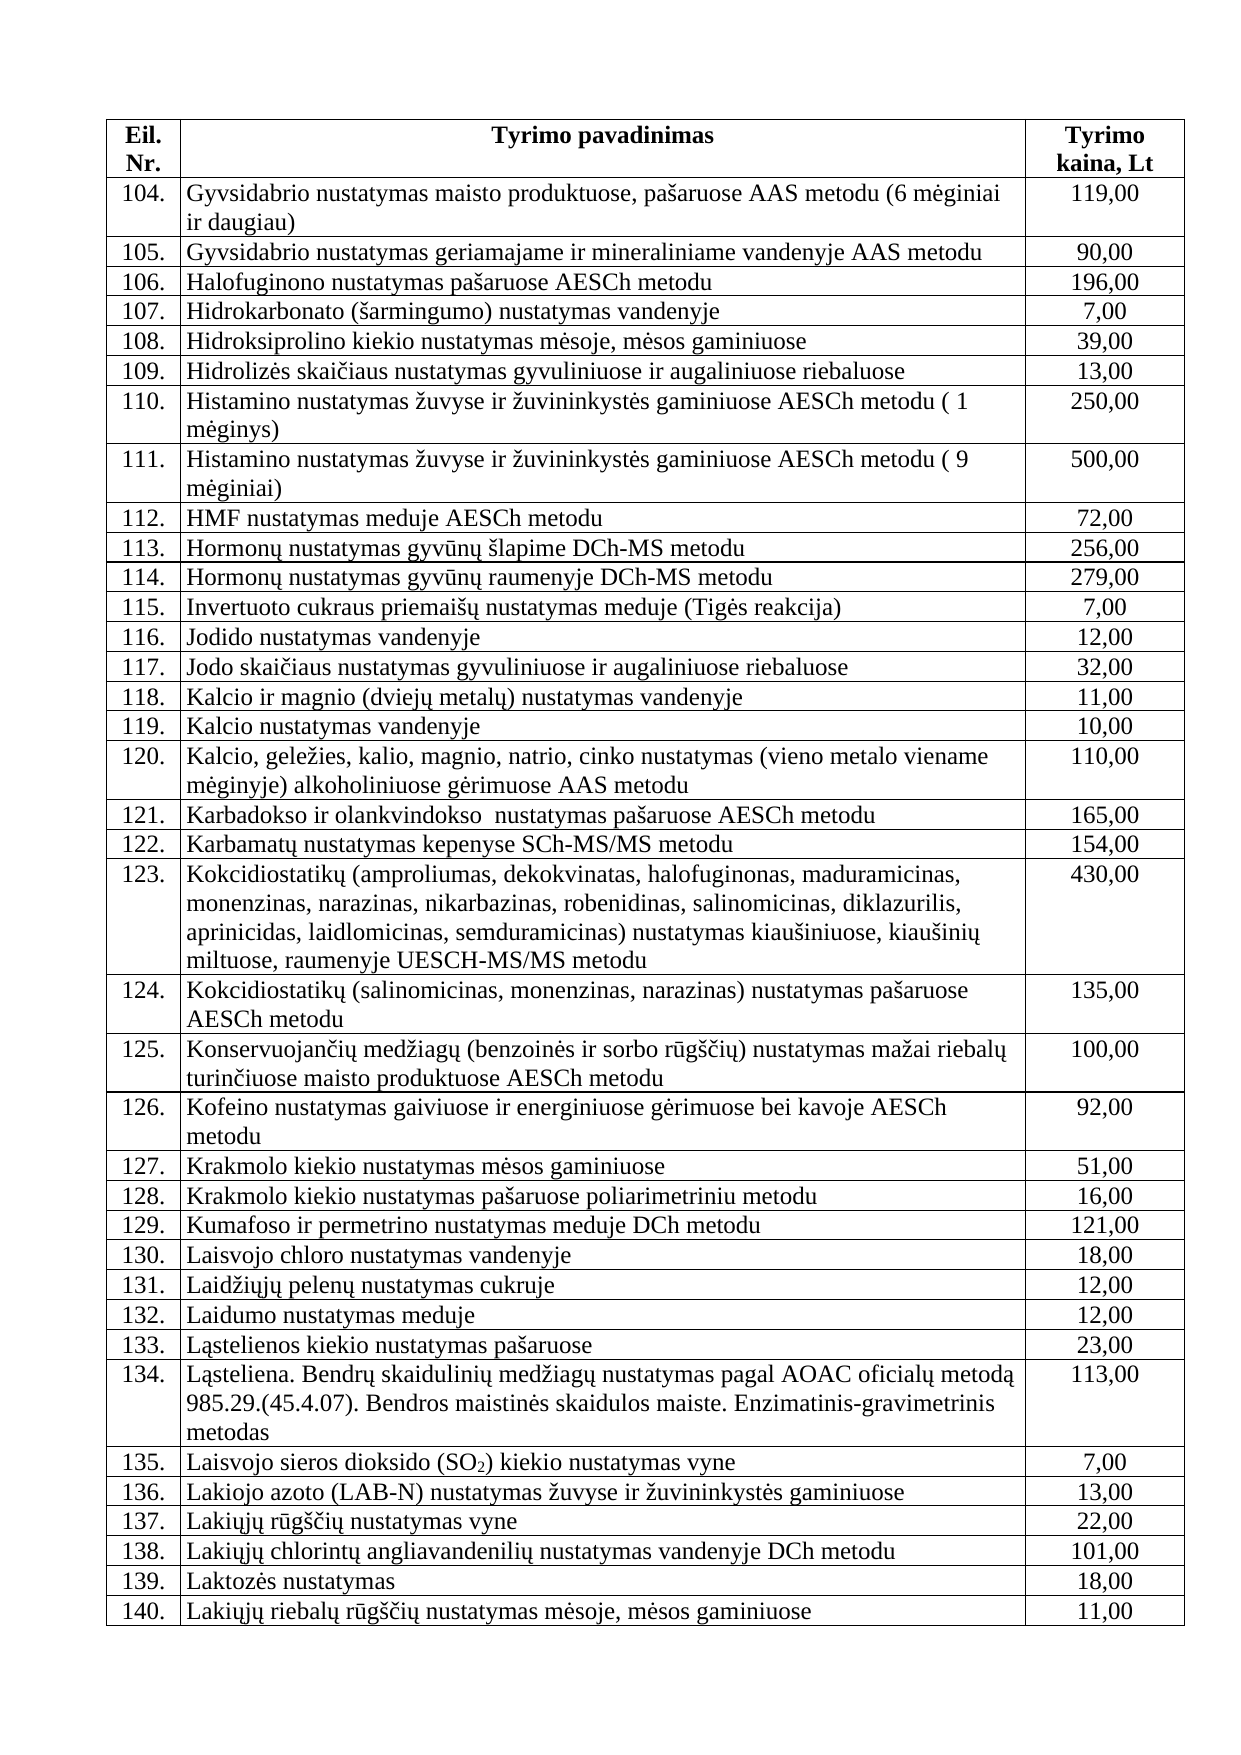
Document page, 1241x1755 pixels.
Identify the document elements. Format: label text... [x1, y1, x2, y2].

table_cell 10,00 [1026, 711, 1184, 740]
table_cell 109. [107, 356, 180, 385]
table_cell Invertuoto cukraus priemaišų nustatymas meduje (Tigės reakcija) [181, 592, 1025, 621]
table_cell 13,00 [1026, 356, 1184, 385]
table_cell 11,00 [1026, 682, 1184, 710]
table_cell Hormonų nustatymas gyvūnų raumenyje DCh-MS metodu [181, 563, 1025, 591]
table_cell 129. [107, 1211, 180, 1239]
table_cell Laidumo nustatymas meduje [181, 1300, 1025, 1329]
table_cell 196,00 [1026, 267, 1184, 295]
table_cell 7,00 [1026, 592, 1184, 621]
table_cell 134. [107, 1360, 180, 1446]
table_cell Halofuginono nustatymas pašaruose AESCh metodu [181, 267, 1025, 295]
table_cell 137. [107, 1506, 180, 1535]
table_cell 122. [107, 830, 180, 858]
table_cell 119,00 [1026, 178, 1184, 236]
table_cell 11,00 [1026, 1596, 1184, 1624]
table_cell Laisvojo sieros dioksido (SO2) kiekio nustatymas vyne [181, 1447, 1025, 1476]
table_cell Lakiųjų chlorintų angliavandenilių nustatymas vandenyje DCh metodu [181, 1536, 1025, 1565]
table_cell 124. [107, 975, 180, 1033]
table_cell Ląstelienos kiekio nustatymas pašaruose [181, 1330, 1025, 1358]
table_cell HMF nustatymas meduje AESCh metodu [181, 503, 1025, 532]
table_cell 23,00 [1026, 1330, 1184, 1358]
table_cell Laidžiųjų pelenų nustatymas cukruje [181, 1270, 1025, 1299]
table_cell 135. [107, 1447, 180, 1476]
table_cell Laisvojo chloro nustatymas vandenyje [181, 1240, 1025, 1269]
table_cell 250,00 [1026, 386, 1184, 443]
table_cell 112. [107, 503, 180, 532]
table_cell 130. [107, 1240, 180, 1269]
table_header Tyrimo kaina, Lt [1026, 120, 1184, 177]
table_cell 139. [107, 1566, 180, 1595]
table_cell 126. [107, 1093, 180, 1150]
table_cell 121,00 [1026, 1211, 1184, 1239]
table_cell 7,00 [1026, 296, 1184, 325]
table_cell Jodo skaičiaus nustatymas gyvuliniuose ir augaliniuose riebaluose [181, 652, 1025, 681]
table_cell Kumafoso ir permetrino nustatymas meduje DCh metodu [181, 1211, 1025, 1239]
table_cell 154,00 [1026, 830, 1184, 858]
table_cell Histamino nustatymas žuvyse ir žuvininkystės gaminiuose AESCh metodu ( 1 mėginys) [181, 386, 1025, 443]
table_cell 123. [107, 859, 180, 974]
table_cell 32,00 [1026, 652, 1184, 681]
table_cell Kalcio nustatymas vandenyje [181, 711, 1025, 740]
table_cell 16,00 [1026, 1181, 1184, 1209]
table_cell Konservuojančių medžiagų (benzoinės ir sorbo rūgščių) nustatymas mažai riebalų turinčiuose maisto produktuose AESCh metodu [181, 1034, 1025, 1091]
table_cell 135,00 [1026, 975, 1184, 1033]
table_cell 500,00 [1026, 444, 1184, 502]
table_cell 125. [107, 1034, 180, 1091]
table_header Eil. Nr. [107, 120, 180, 177]
table_cell 90,00 [1026, 237, 1184, 266]
table_cell 110. [107, 386, 180, 443]
table_cell Krakmolo kiekio nustatymas mėsos gaminiuose [181, 1151, 1025, 1180]
table_cell 116. [107, 622, 180, 651]
table_cell 39,00 [1026, 326, 1184, 355]
table_cell 111. [107, 444, 180, 502]
table_cell 12,00 [1026, 1300, 1184, 1329]
table_cell 136. [107, 1477, 180, 1505]
table_cell 279,00 [1026, 563, 1184, 591]
table_cell Kokcidiostatikų (salinomicinas, monenzinas, narazinas) nustatymas pašaruose AESCh metodu [181, 975, 1025, 1033]
table_cell 121. [107, 800, 180, 828]
table_cell 117. [107, 652, 180, 681]
table_cell Ląsteliena. Bendrų skaidulinių medžiagų nustatymas pagal AOAC oficialų metodą 985.29.(45.4.07). Bendros maistinės skaidulos maiste. Enzimatinis-gravimetrinis metodas [181, 1360, 1025, 1446]
table_cell 115. [107, 592, 180, 621]
table_cell Krakmolo kiekio nustatymas pašaruose poliarimetriniu metodu [181, 1181, 1025, 1209]
table_cell 100,00 [1026, 1034, 1184, 1091]
table_cell 132. [107, 1300, 180, 1329]
table_cell Hormonų nustatymas gyvūnų šlapime DCh-MS metodu [181, 533, 1025, 561]
table_cell 140. [107, 1596, 180, 1624]
table_cell Hidroksiprolino kiekio nustatymas mėsoje, mėsos gaminiuose [181, 326, 1025, 355]
table_cell 105. [107, 237, 180, 266]
table_cell 22,00 [1026, 1506, 1184, 1535]
table_cell Histamino nustatymas žuvyse ir žuvininkystės gaminiuose AESCh metodu ( 9 mėginiai) [181, 444, 1025, 502]
table_cell Gyvsidabrio nustatymas maisto produktuose, pašaruose AAS metodu (6 mėginiai ir daugiau) [181, 178, 1025, 236]
table_cell Kofeino nustatymas gaiviuose ir energiniuose gėrimuose bei kavoje AESCh metodu [181, 1093, 1025, 1150]
table_cell Hidrolizės skaičiaus nustatymas gyvuliniuose ir augaliniuose riebaluose [181, 356, 1025, 385]
table_cell Karbadokso ir olankvindokso nustatymas pašaruose AESCh metodu [181, 800, 1025, 828]
table_cell 430,00 [1026, 859, 1184, 974]
table_cell 92,00 [1026, 1093, 1184, 1150]
table_cell Hidrokarbonato (šarmingumo) nustatymas vandenyje [181, 296, 1025, 325]
table_cell 72,00 [1026, 503, 1184, 532]
table_cell Lakiojo azoto (LAB-N) nustatymas žuvyse ir žuvininkystės gaminiuose [181, 1477, 1025, 1505]
table_cell 119. [107, 711, 180, 740]
table_cell Gyvsidabrio nustatymas geriamajame ir mineraliniame vandenyje AAS metodu [181, 237, 1025, 266]
table_cell 108. [107, 326, 180, 355]
table_cell 133. [107, 1330, 180, 1358]
table_cell Jodido nustatymas vandenyje [181, 622, 1025, 651]
table_cell 106. [107, 267, 180, 295]
table_cell 113,00 [1026, 1360, 1184, 1446]
table_cell Kokcidiostatikų (amproliumas, dekokvinatas, halofuginonas, maduramicinas, monenzinas, narazinas, nikarbazinas, robenidinas, salinomicinas, diklazurilis, aprinicidas, laidlomicinas, semduramicinas) nustatymas kiaušiniuose, kiaušinių miltuose, raumenyje UESCH-MS/MS metodu [181, 859, 1025, 974]
table_cell Lakiųjų riebalų rūgščių nustatymas mėsoje, mėsos gaminiuose [181, 1596, 1025, 1624]
table_cell 113. [107, 533, 180, 561]
table_cell 104. [107, 178, 180, 236]
table_cell 107. [107, 296, 180, 325]
table_cell Karbamatų nustatymas kepenyse SCh-MS/MS metodu [181, 830, 1025, 858]
table_cell 118. [107, 682, 180, 710]
table_cell 12,00 [1026, 1270, 1184, 1299]
table_cell Kalcio, geležies, kalio, magnio, natrio, cinko nustatymas (vieno metalo viename mėginyje) alkoholiniuose gėrimuose AAS metodu [181, 741, 1025, 799]
table_cell 127. [107, 1151, 180, 1180]
table_cell 110,00 [1026, 741, 1184, 799]
table_cell 165,00 [1026, 800, 1184, 828]
table_cell 51,00 [1026, 1151, 1184, 1180]
table_cell Kalcio ir magnio (dviejų metalų) nustatymas vandenyje [181, 682, 1025, 710]
table_cell Lakiųjų rūgščių nustatymas vyne [181, 1506, 1025, 1535]
table_cell 12,00 [1026, 622, 1184, 651]
table_cell 120. [107, 741, 180, 799]
table_cell 18,00 [1026, 1566, 1184, 1595]
table_cell 256,00 [1026, 533, 1184, 561]
table_header Tyrimo pavadinimas [181, 120, 1025, 177]
table_cell 101,00 [1026, 1536, 1184, 1565]
table_cell Laktozės nustatymas [181, 1566, 1025, 1595]
table_cell 131. [107, 1270, 180, 1299]
table_cell 128. [107, 1181, 180, 1209]
table_cell 138. [107, 1536, 180, 1565]
table_cell 18,00 [1026, 1240, 1184, 1269]
table_cell 7,00 [1026, 1447, 1184, 1476]
table_cell 114. [107, 563, 180, 591]
table_cell 13,00 [1026, 1477, 1184, 1505]
